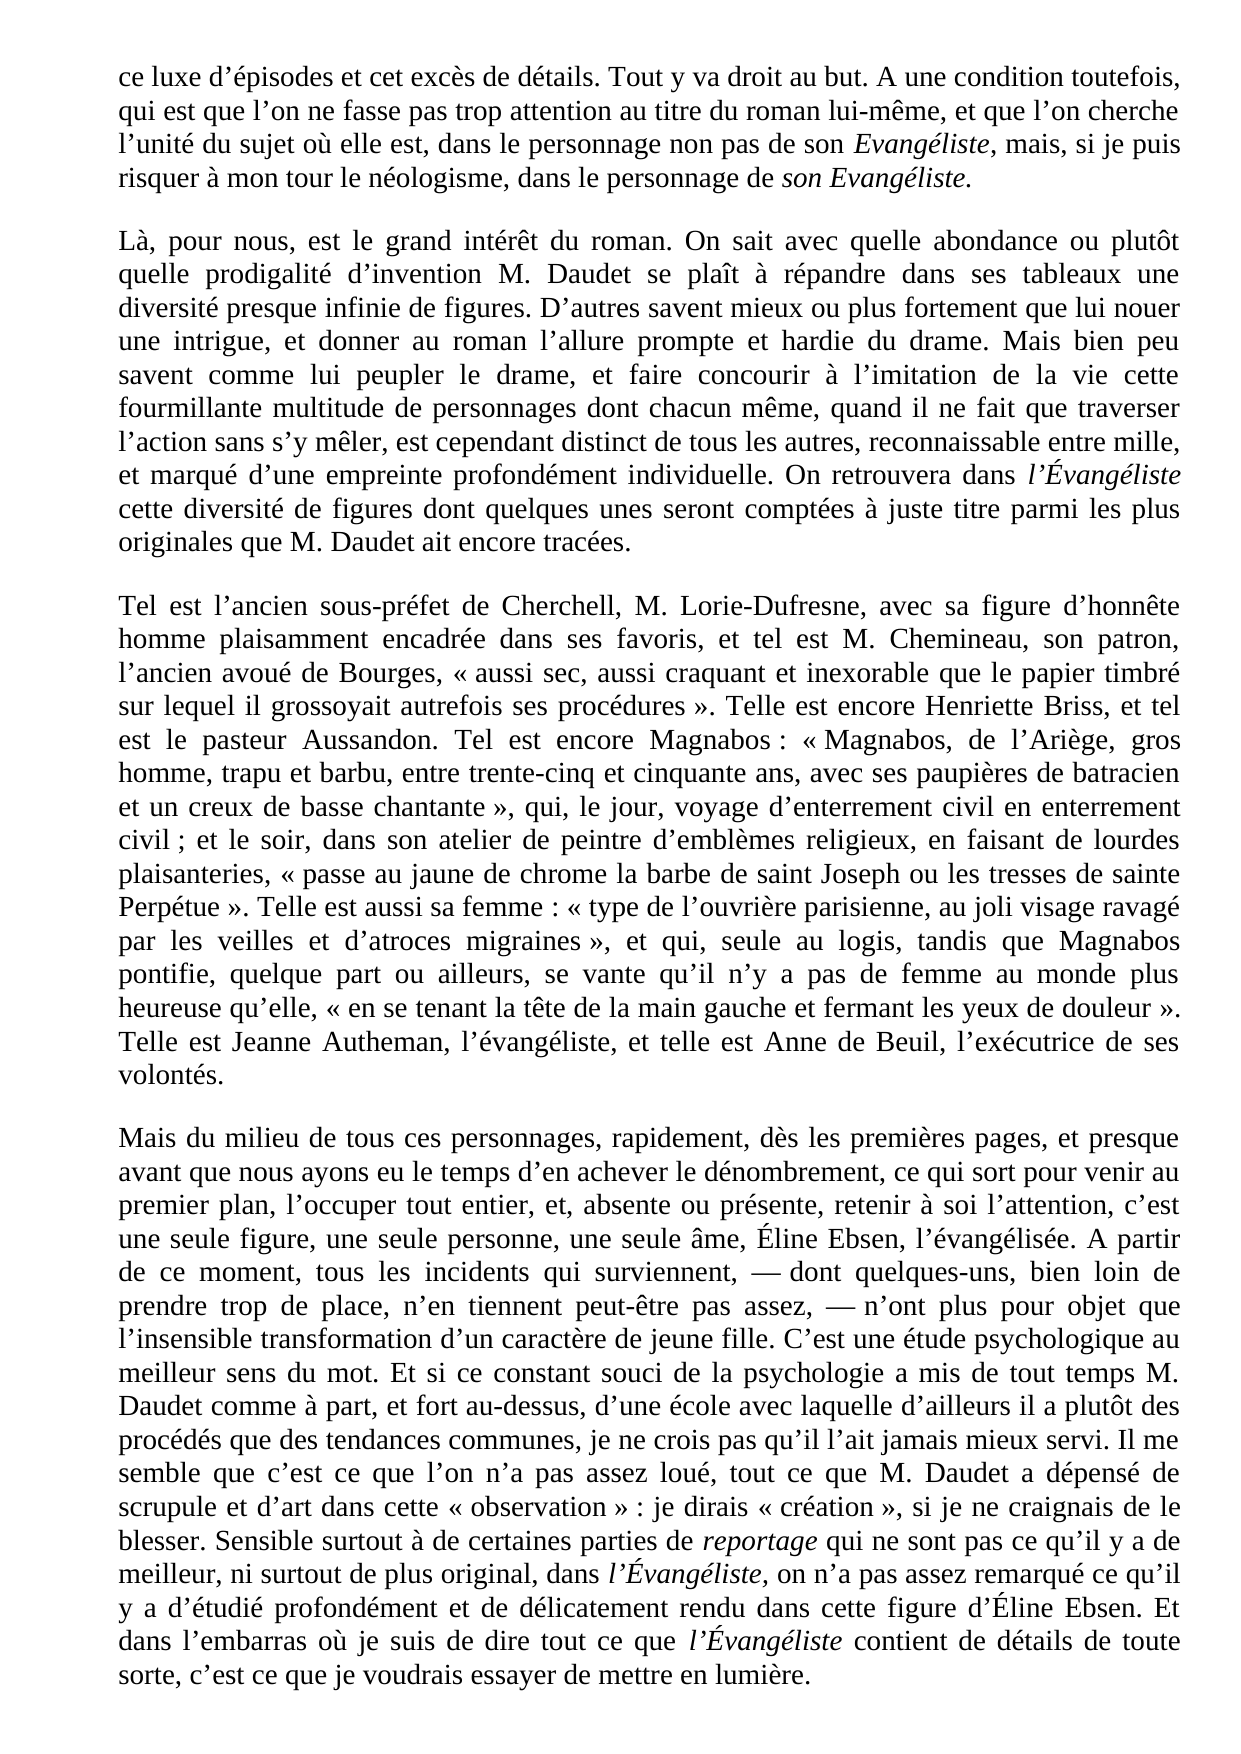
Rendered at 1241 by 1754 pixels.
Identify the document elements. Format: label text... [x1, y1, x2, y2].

text Mais du milieu de tous ces personnages, rapidement, dès les premières pages, et presque avant que nous ayons eu le temps d’en achever le dénombrement, ce qui sort pour venir au premier plan, l’occuper tout entier, et, absente ou présente, retenir à soi l’attention, c’est une seule figure, une seule personne, une seule âme, Éline Ebsen, l’évangélisée. A partir de ce moment, tous les incidents qui surviennent, — dont quelques-uns, bien loin de prendre trop de place, n’en tiennent peut-être pas assez, — n’ont plus pour objet que l’insensible transformation d’un caractère de jeune fille. C’est une étude psychologique au meilleur sens du mot. Et si ce constant souci de la psychologie a mis de tout temps M. Daudet comme à part, et fort au-dessus, d’une école avec laquelle d’ailleurs il a plutôt des procédés que des tendances communes, je ne crois pas qu’il l’ait jamais mieux servi. Il me semble que c’est ce que l’on n’a pas assez loué, tout ce que M. Daudet a dépensé de scrupule et d’art dans cette « observation » : je dirais « création », si je ne craignais de le blesser. Sensible surtout à de certaines parties de reportage qui ne sont pas ce qu’il y a de meilleur, ni surtout de plus original, dans l’Évangéliste, on n’a pas assez remarqué ce qu’il y a d’étudié profondément et de délicatement rendu dans cette figure d’Éline Ebsen. Et dans l’embarras où je suis de dire tout ce que l’Évangéliste contient de détails de toute sorte, c’est ce que je voudrais essayer de mettre en lumière. [118, 1120, 1181, 1690]
text ce luxe d’épisodes et cet excès de détails. Tout y va droit au but. A une condition toutefois, qui est que l’on ne fasse pas trop attention au titre du roman lui-même, et que l’on cherche l’unité du sujet où elle est, dans le personnage non pas de son Evangéliste, mais, si je puis risquer à mon tour le néologisme, dans le personnage de son Evangéliste. [118, 59, 1181, 193]
text Tel est l’ancien sous-préfet de Cherchell, M. Lorie-Dufresne, avec sa figure d’honnête homme plaisamment encadrée dans ses favoris, et tel est M. Chemineau, son patron, l’ancien avoué de Bourges, « aussi sec, aussi craquant et inexorable que le papier timbré sur lequel il grossoyait autrefois ses procédures ». Telle est encore Henriette Briss, et tel est le pasteur Aussandon. Tel est encore Magnabos : « Magnabos, de l’Ariège, gros homme, trapu et barbu, entre trente-cinq et cinquante ans, avec ses paupières de batracien et un creux de basse chantante », qui, le jour, voyage d’enterrement civil en enterrement civil ; et le soir, dans son atelier de peintre d’emblèmes religieux, en faisant de lourdes plaisanteries, « passe au jaune de chrome la barbe de saint Joseph ou les tresses de sainte Perpétue ». Telle est aussi sa femme : « type de l’ouvrière parisienne, au joli visage ravagé par les veilles et d’atroces migraines », et qui, seule au logis, tandis que Magnabos pontifie, quelque part ou ailleurs, se vante qu’il n’y a pas de femme au monde plus heureuse qu’elle, « en se tenant la tête de la main gauche et fermant les yeux de douleur ». Telle est Jeanne Autheman, l’évangéliste, et telle est Anne de Beuil, l’exécutrice de ses volontés. [118, 588, 1181, 1091]
text Là, pour nous, est le grand intérêt du roman. On sait avec quelle abondance ou plutôt quelle prodigalité d’invention M. Daudet se plaît à répandre dans ses tableaux une diversité presque infinie de figures. D’autres savent mieux ou plus fortement que lui nouer une intrigue, et donner au roman l’allure prompte et hardie du drame. Mais bien peu savent comme lui peupler le drame, et faire concourir à l’imitation de la vie cette fourmillante multitude de personnages dont chacun même, quand il ne fait que traverser l’action sans s’y mêler, est cependant distinct de tous les autres, reconnaissable entre mille, et marqué d’une empreinte profondément individuelle. On retrouvera dans l’Évangéliste cette diversité de figures dont quelques unes seront comptées à juste titre parmi les plus originales que M. Daudet ait encore tracées. [118, 223, 1181, 558]
